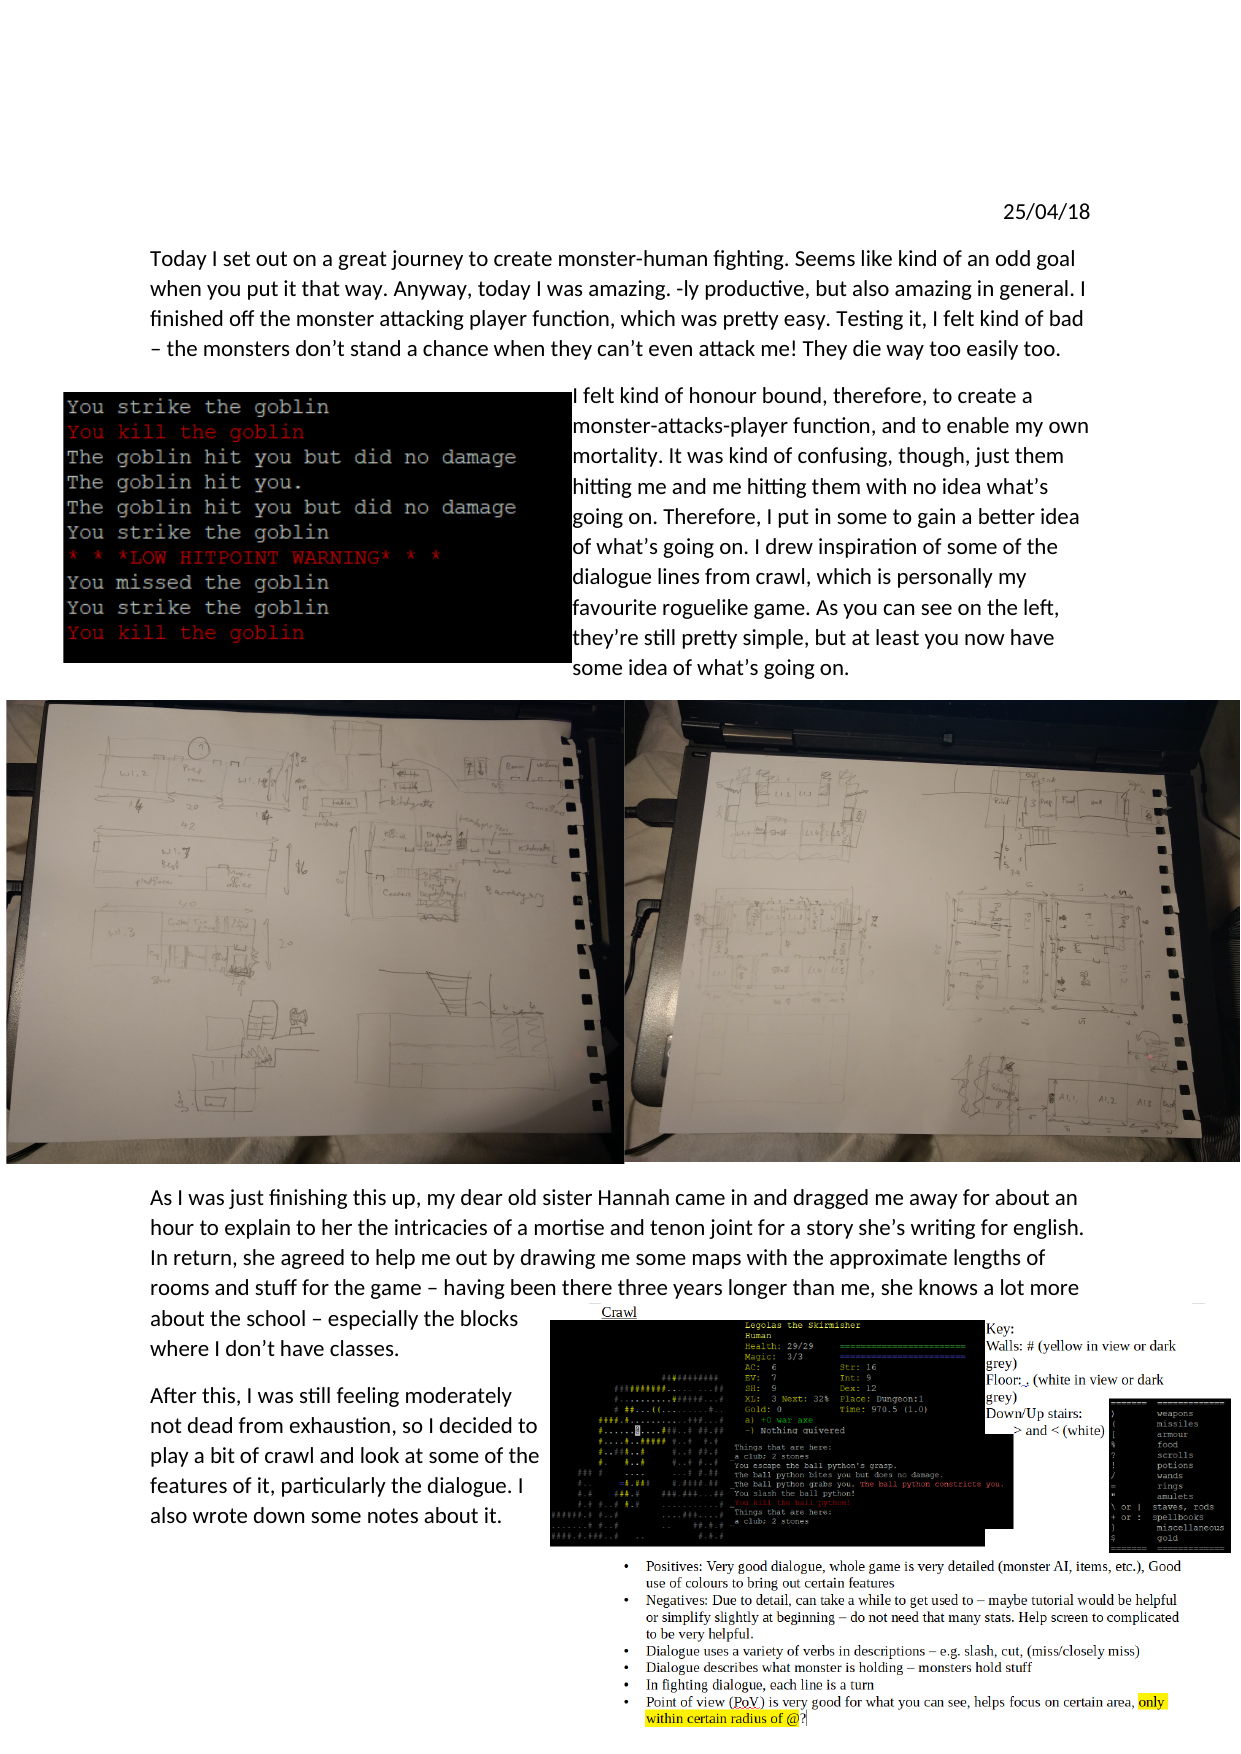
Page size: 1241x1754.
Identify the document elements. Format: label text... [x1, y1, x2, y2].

picture [548, 1303, 1234, 1729]
text I felt kind of honour bound, therefore, to create a monster-attacks-player function, and to enable my own mortality. It was kind of confusing, though, just them hitting me and me hitting them with no idea what’s going on. Therefore, I put in some to gain a better idea of what’s going on. I drew inspiration of some of the dialogue lines from crawl, which is personally my favourite roguelike game. As you can see on the left, they’re still pretty simple, but at least you now have some idea of what’s going on. [150, 381, 1090, 681]
picture [63, 392, 572, 663]
text Today I set out on a great journey to create monster-human fighting. Seems like kind of an odd goal when you put it that way. Anyway, today I was amazing. -ly productive, but also amazing in general. I finished off the monster attacking player function, which was pretty easy. Testing it, I felt kind of bad – the monsters don’t stand a chance when they can’t even attack me! They die way too easily too. [150, 244, 1090, 362]
text After this, I was still feeling moderately not dead from exhaustion, so I decided to play a bit of crawl and look at some of the features of it, particularly the dialogue. I also wrote down some notes about it. [150, 1381, 548, 1529]
picture [6, 700, 1240, 1164]
text 25/04/18 [150, 197, 1090, 225]
text As I was just finishing this up, my dear old sister Hannah came in and dragged me away for about an hour to explain to her the intricacies of a mortise and tenon joint for a story she’s writing for english. In return, she agreed to help me out by drawing me some maps with the approximate lengths of rooms and stuff for the game – having been there three years longer than me, she knows a lot more about the school – especially the blocks where I don’t have classes. [150, 1162, 1090, 1362]
